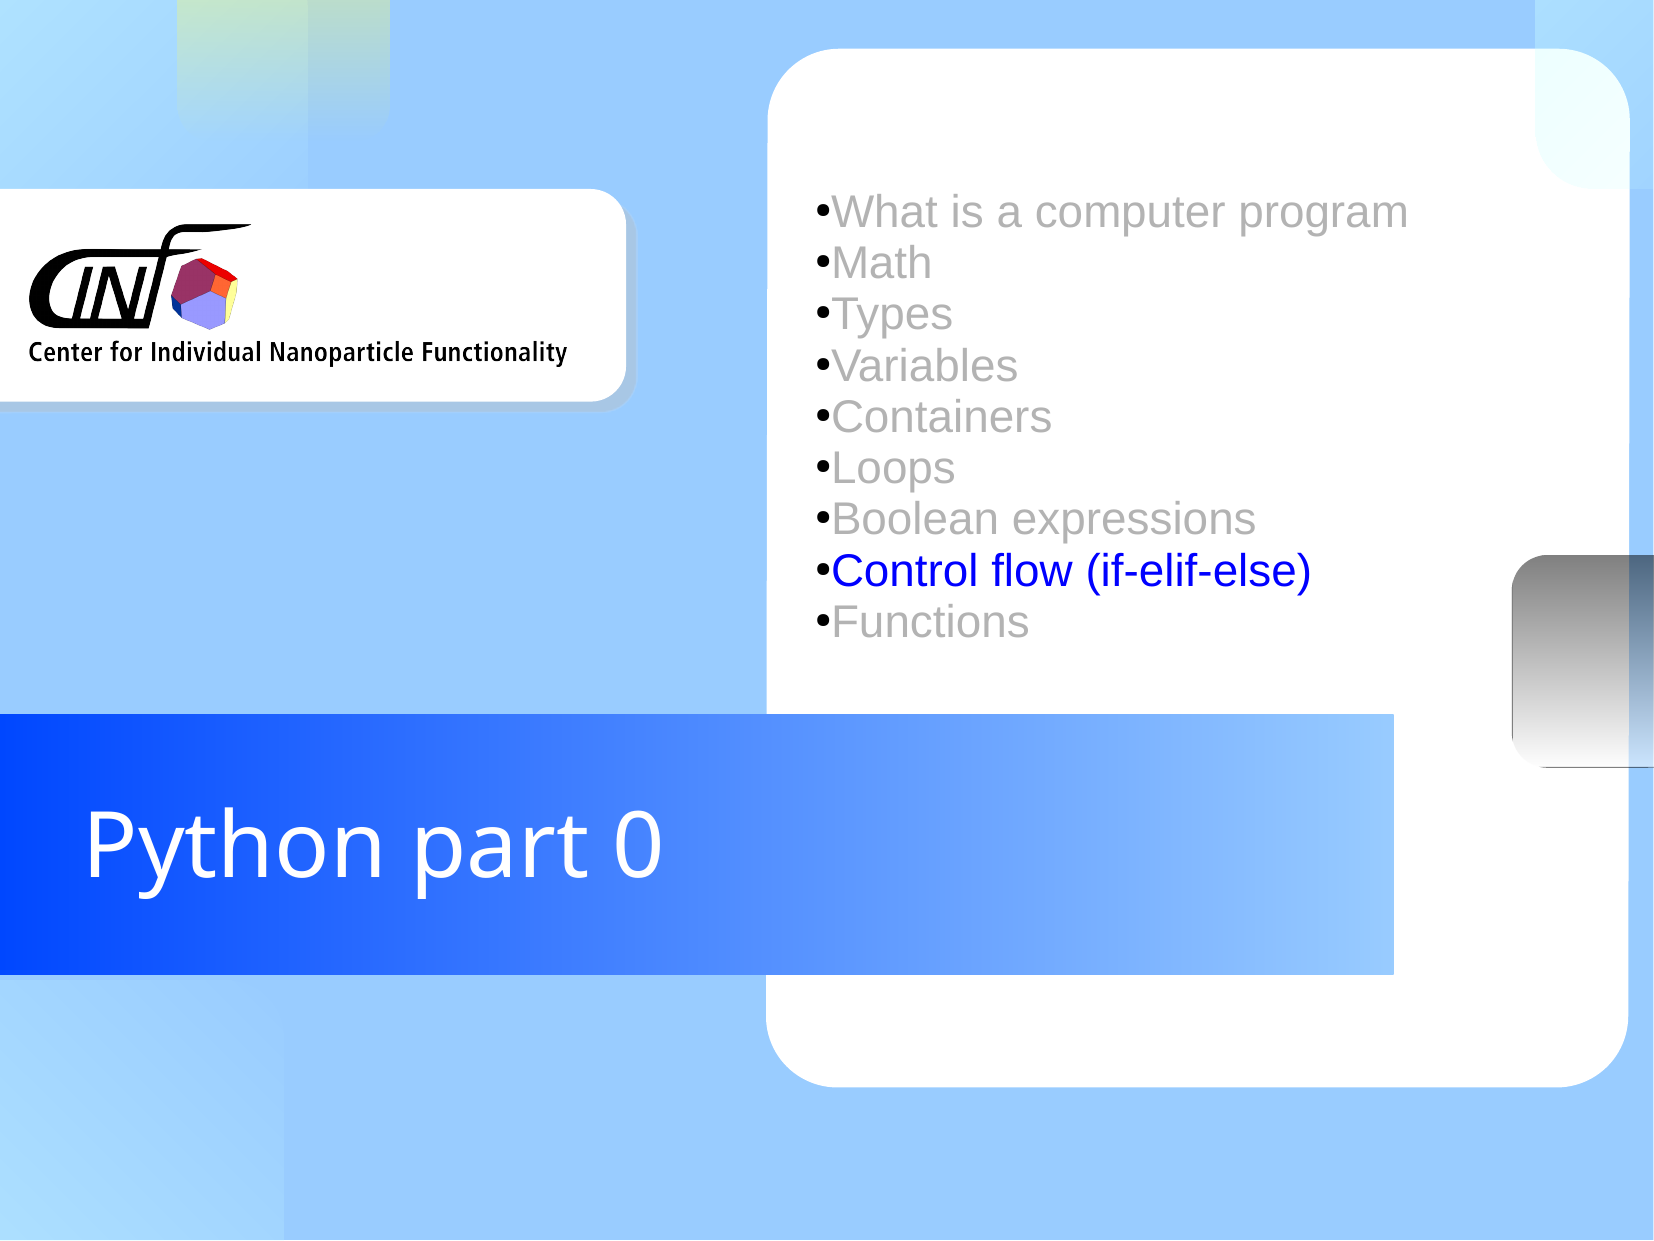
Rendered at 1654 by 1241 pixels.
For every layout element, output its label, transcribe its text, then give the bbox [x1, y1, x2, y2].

subtitle What is a computer program Math Types Variables Containers Loops Boolean expressions Control flow (if-elif-else) Functions [814, 185, 1571, 699]
title Python part 0 [82, 738, 1312, 946]
table_header A [1013, 946, 1017, 974]
picture [28, 224, 567, 367]
table_header A [1013, 715, 1017, 738]
